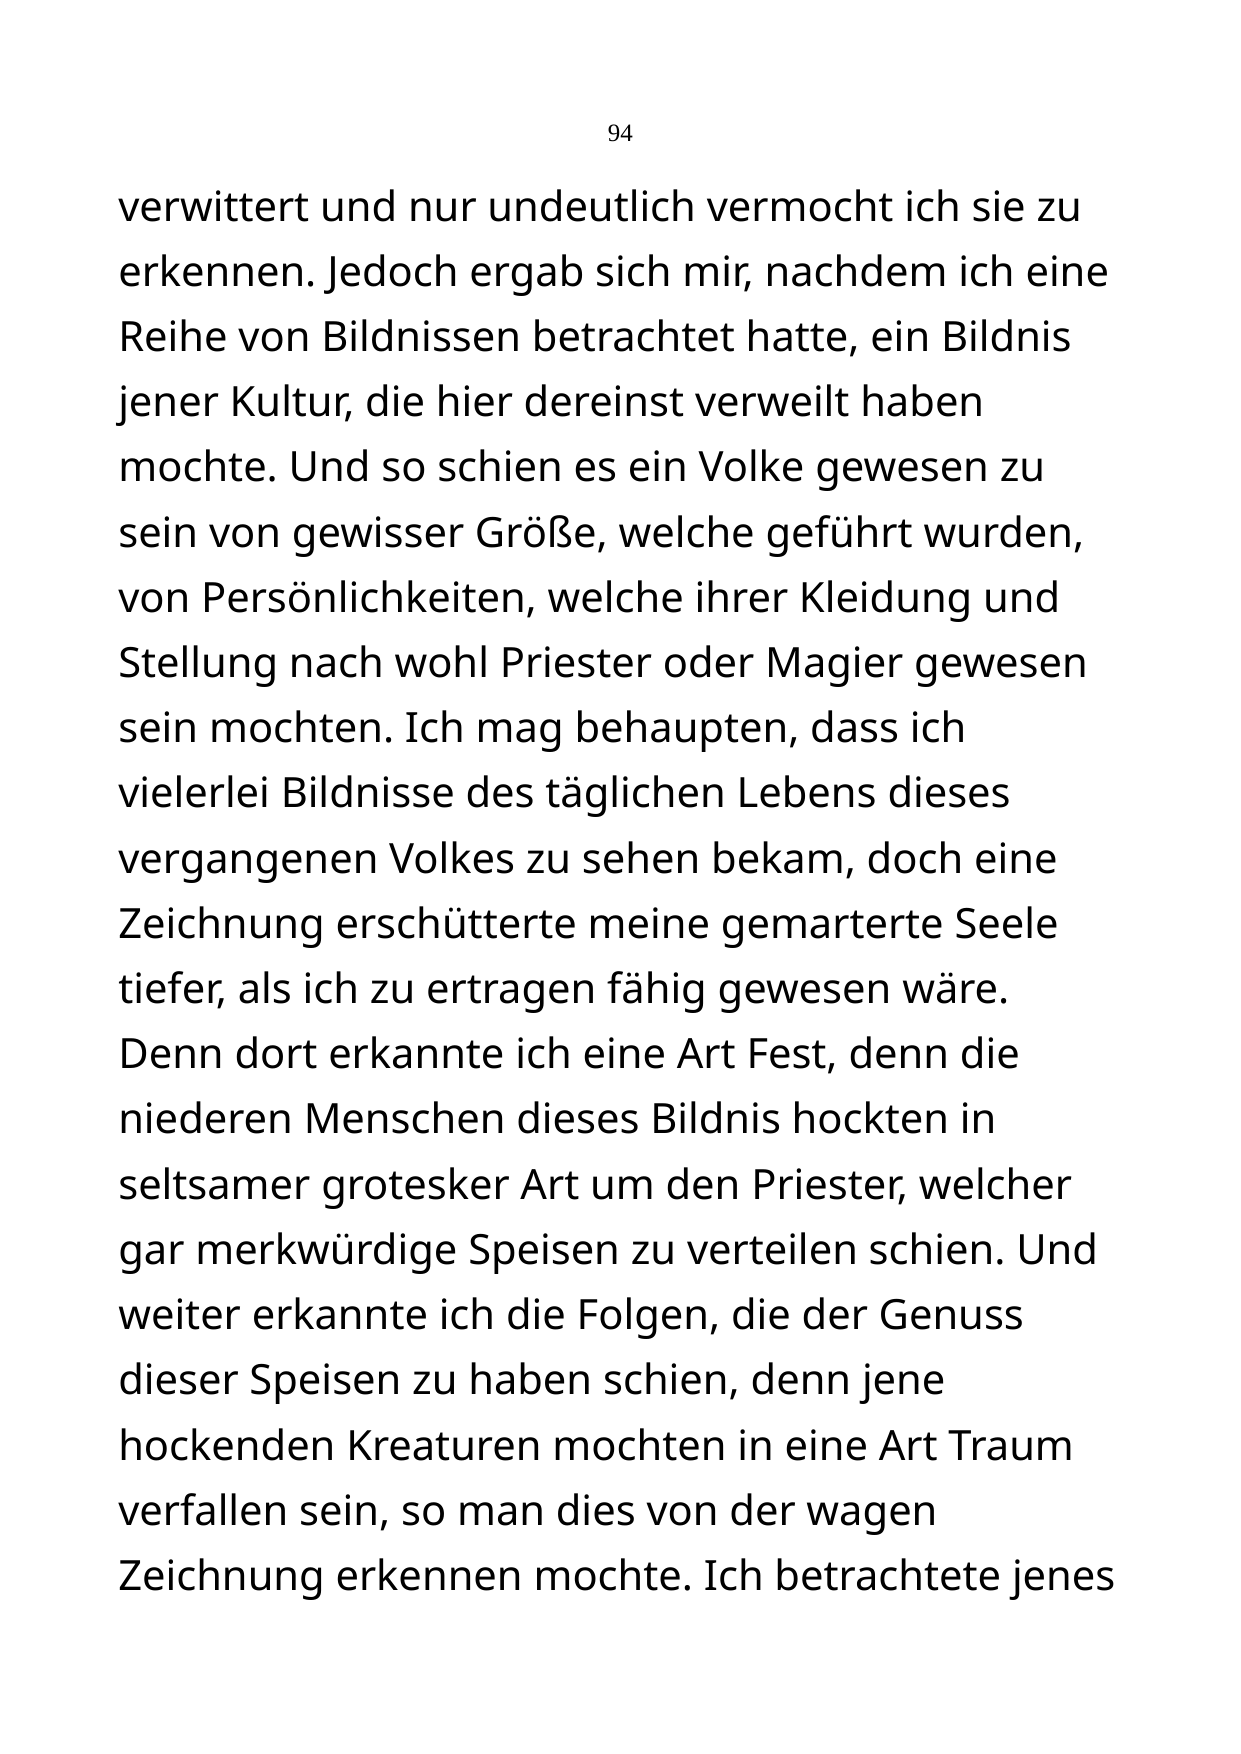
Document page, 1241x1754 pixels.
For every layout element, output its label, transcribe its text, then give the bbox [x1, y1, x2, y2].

text verwittert und nur undeutlich vermocht ich sie zu erkennen. Jedoch ergab sich mir, nachdem ich eine Reihe von Bildnissen betrachtet hatte, ein Bildnis jener Kultur, die hier dereinst verweilt haben mochte. Und so schien es ein Volke gewesen zu sein von gewisser Größe, welche geführt wurden, von Persönlichkeiten, welche ihrer Kleidung und Stellung nach wohl Priester oder Magier gewesen sein mochten. Ich mag behaupten, dass ich vielerlei Bildnisse des täglichen Lebens dieses vergangenen Volkes zu sehen bekam, doch eine Zeichnung erschütterte meine gemarterte Seele tiefer, als ich zu ertragen fähig gewesen wäre. Denn dort erkannte ich eine Art Fest, denn die niederen Menschen dieses Bildnis hockten in seltsamer grotesker Art um den Priester, welcher gar merkwürdige Speisen zu verteilen schien. Und weiter erkannte ich die Folgen, die der Genuss dieser Speisen zu haben schien, denn jene hockenden Kreaturen mochten in eine Art Traum verfallen sein, so man dies von der wagen Zeichnung erkennen mochte. Ich betrachtete jenes [118, 176, 1122, 1602]
